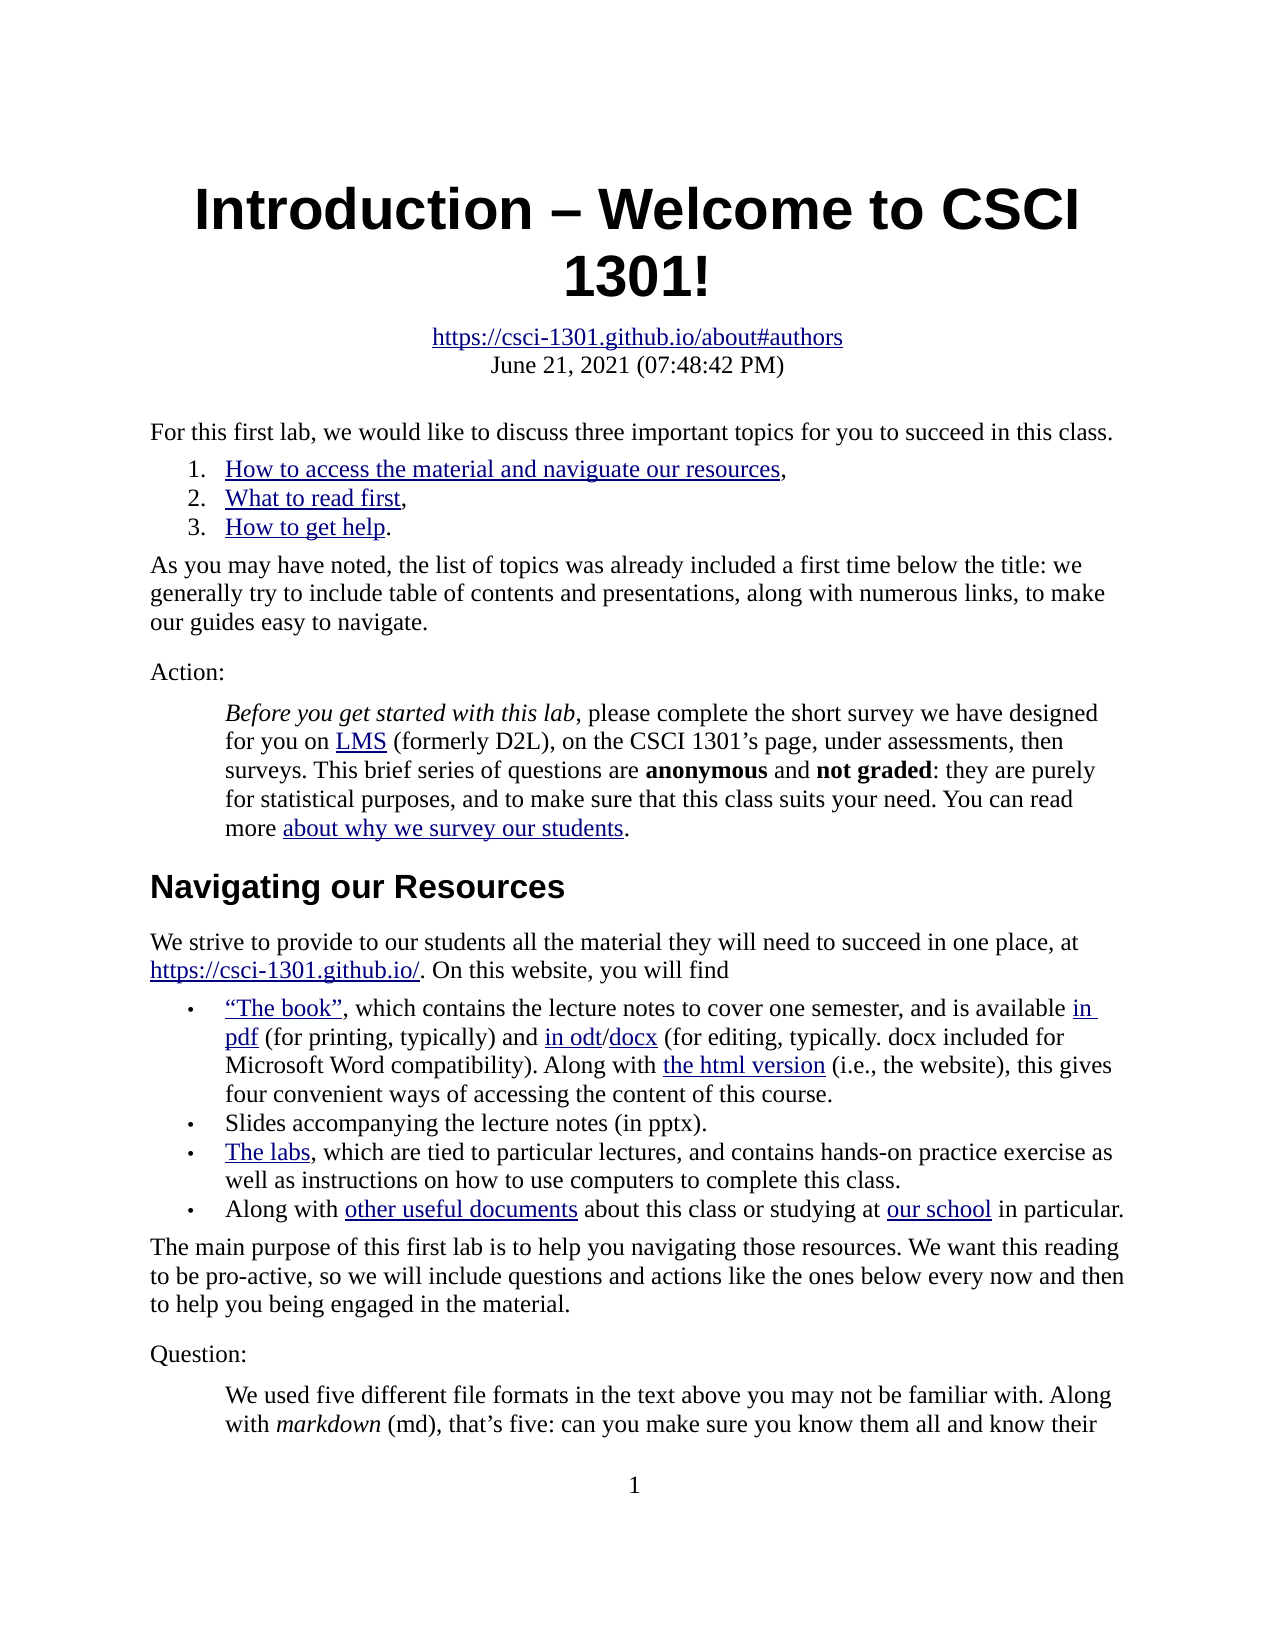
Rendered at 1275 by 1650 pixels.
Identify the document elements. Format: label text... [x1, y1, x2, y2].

list Along with other useful documents about this class or studying at our school in particular. [187, 1194, 1125, 1223]
text We used five different file formats in the text above you may not be familiar with. Along with markdown (md), that’s five: can you make sure you know them all and know their [225, 1380, 1125, 1437]
text June 21, 2021 (07:48:42 PM) [150, 350, 1125, 379]
list How to access the material and naviguate our resources, [187, 454, 1125, 483]
list Slides accompanying the lecture notes (in pptx). [187, 1108, 1125, 1137]
text The main purpose of this first lab is to help you navigating those resources. We want this reading to be pro-active, so we will include questions and actions like the ones below every now and then to help you being engaged in the material. [150, 1232, 1125, 1318]
list “The book”, which contains the lecture notes to cover one semester, and is available in pdf (for printing, typically) and in odt/docx (for editing, typically. docx included for Microsoft Word compatibility). Along with the html version (i.e., the website), this gives four convenient ways of accessing the content of this course. [187, 993, 1125, 1108]
text We strive to provide to our students all the material they will need to succeed in one place, at https://csci-1301.github.io/. On this website, you will find [150, 927, 1125, 984]
text https://csci-1301.github.io/about#authors [150, 322, 1125, 350]
text Question: [150, 1339, 1125, 1368]
text As you may have noted, the list of topics was already included a first time below the title: we generally try to include table of contents and presentations, along with numerous links, to make our guides easy to navigate. [150, 550, 1125, 636]
list The labs, which are tied to particular lectures, and contains hands-on practice exercise as well as instructions on how to use computers to complete this class. [187, 1137, 1125, 1194]
text Before you get started with this lab, please complete the short survey we have designed for you on LMS (formerly D2L), on the CSCI 1301’s page, under assessments, then surveys. This brief series of questions are anonymous and not graded: they are purely for statistical purposes, and to make sure that this class suits your need. You can read more about why we survey our students. [225, 698, 1125, 841]
list What to read first, [187, 483, 1125, 512]
text Action: [150, 657, 1125, 686]
subtitle Navigating our Resources [150, 866, 1125, 905]
text For this first lab, we would like to discuss three important topics for you to succeed in this class. [150, 417, 1125, 446]
title Introduction – Welcome to CSCI 1301! [150, 175, 1125, 309]
list How to get help. [187, 512, 1125, 541]
